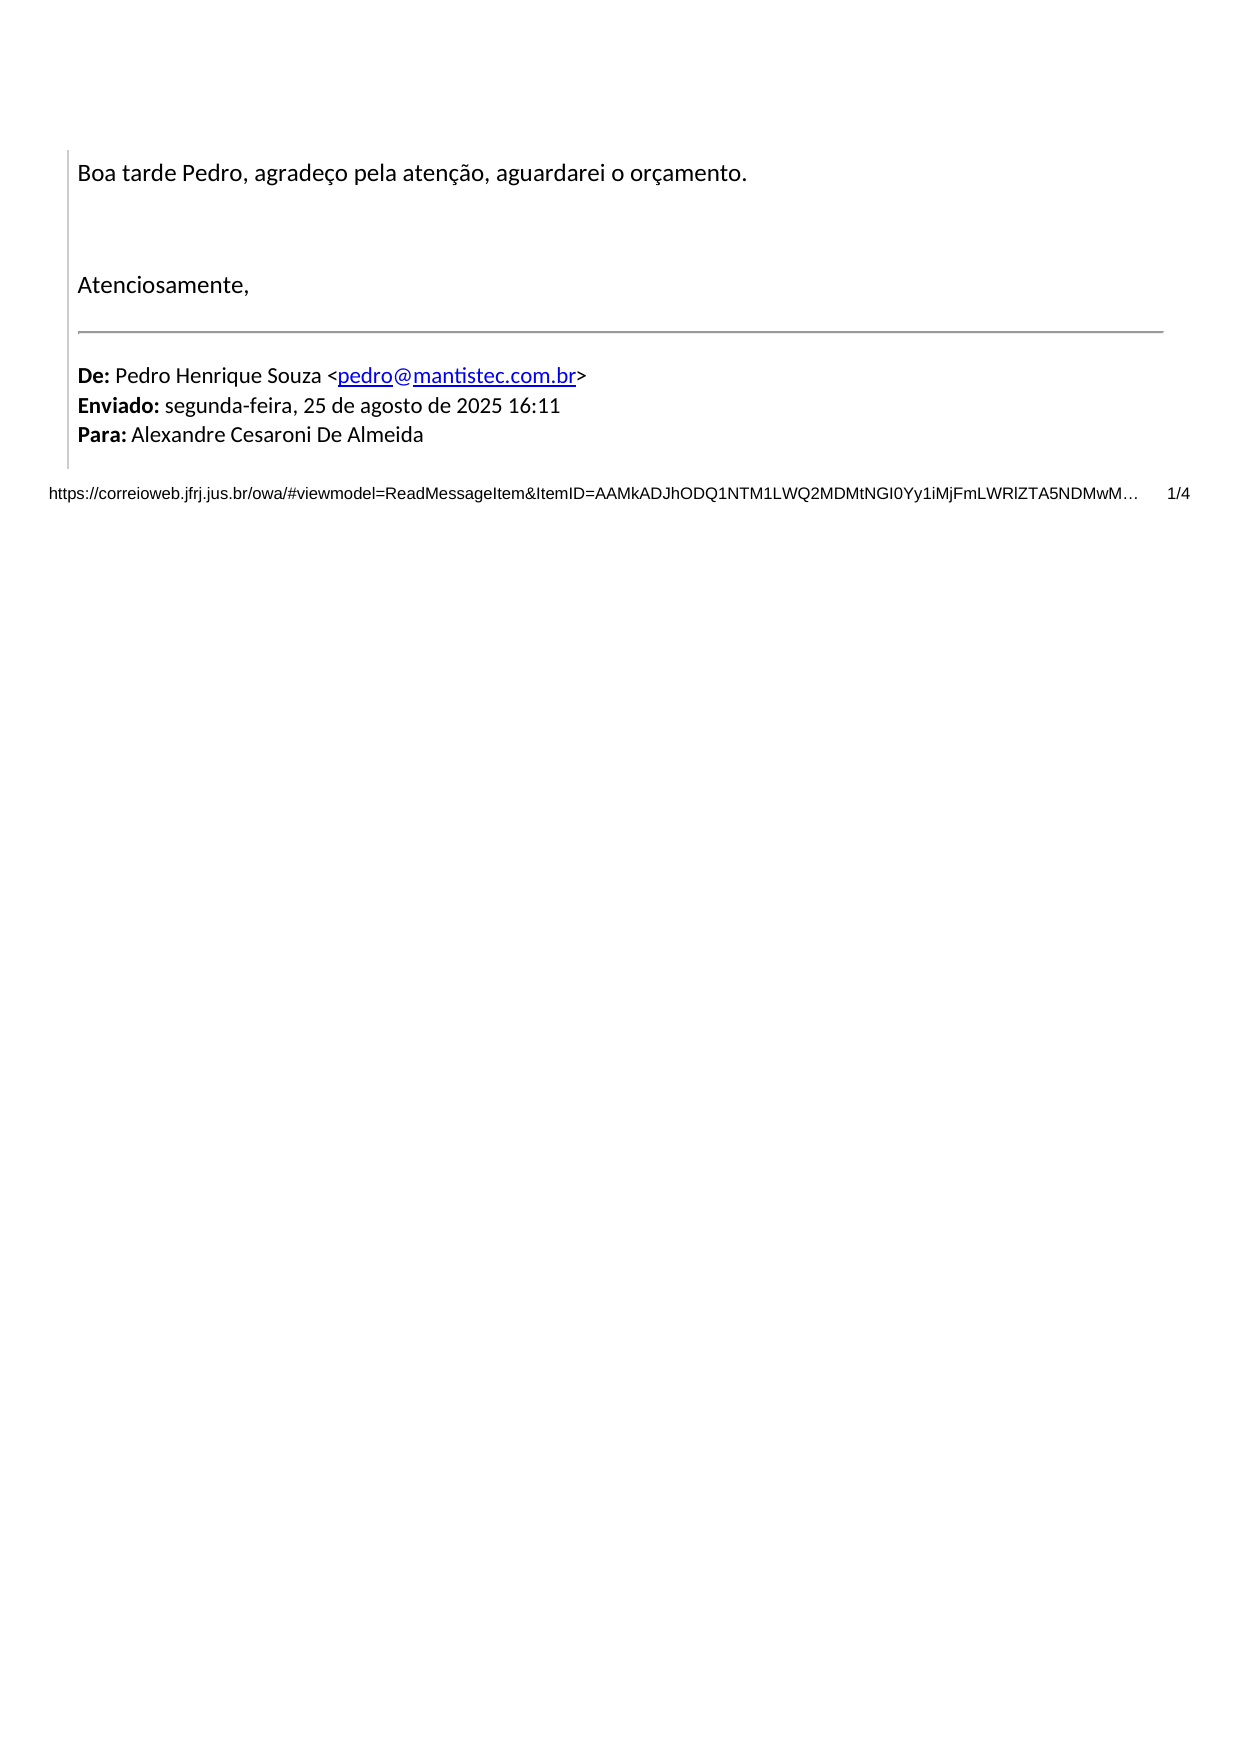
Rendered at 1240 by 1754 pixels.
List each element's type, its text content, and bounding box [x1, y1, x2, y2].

text https://correioweb.jfrj.jus.br/owa/#viewmodel=ReadMessageItem&ItemID=AAMkADJhODQ1NTM1LWQ2MDMtNGI0Yy1iMjFmLWRlZTA5NDMwM… 1/4 [48, 483, 1190, 503]
